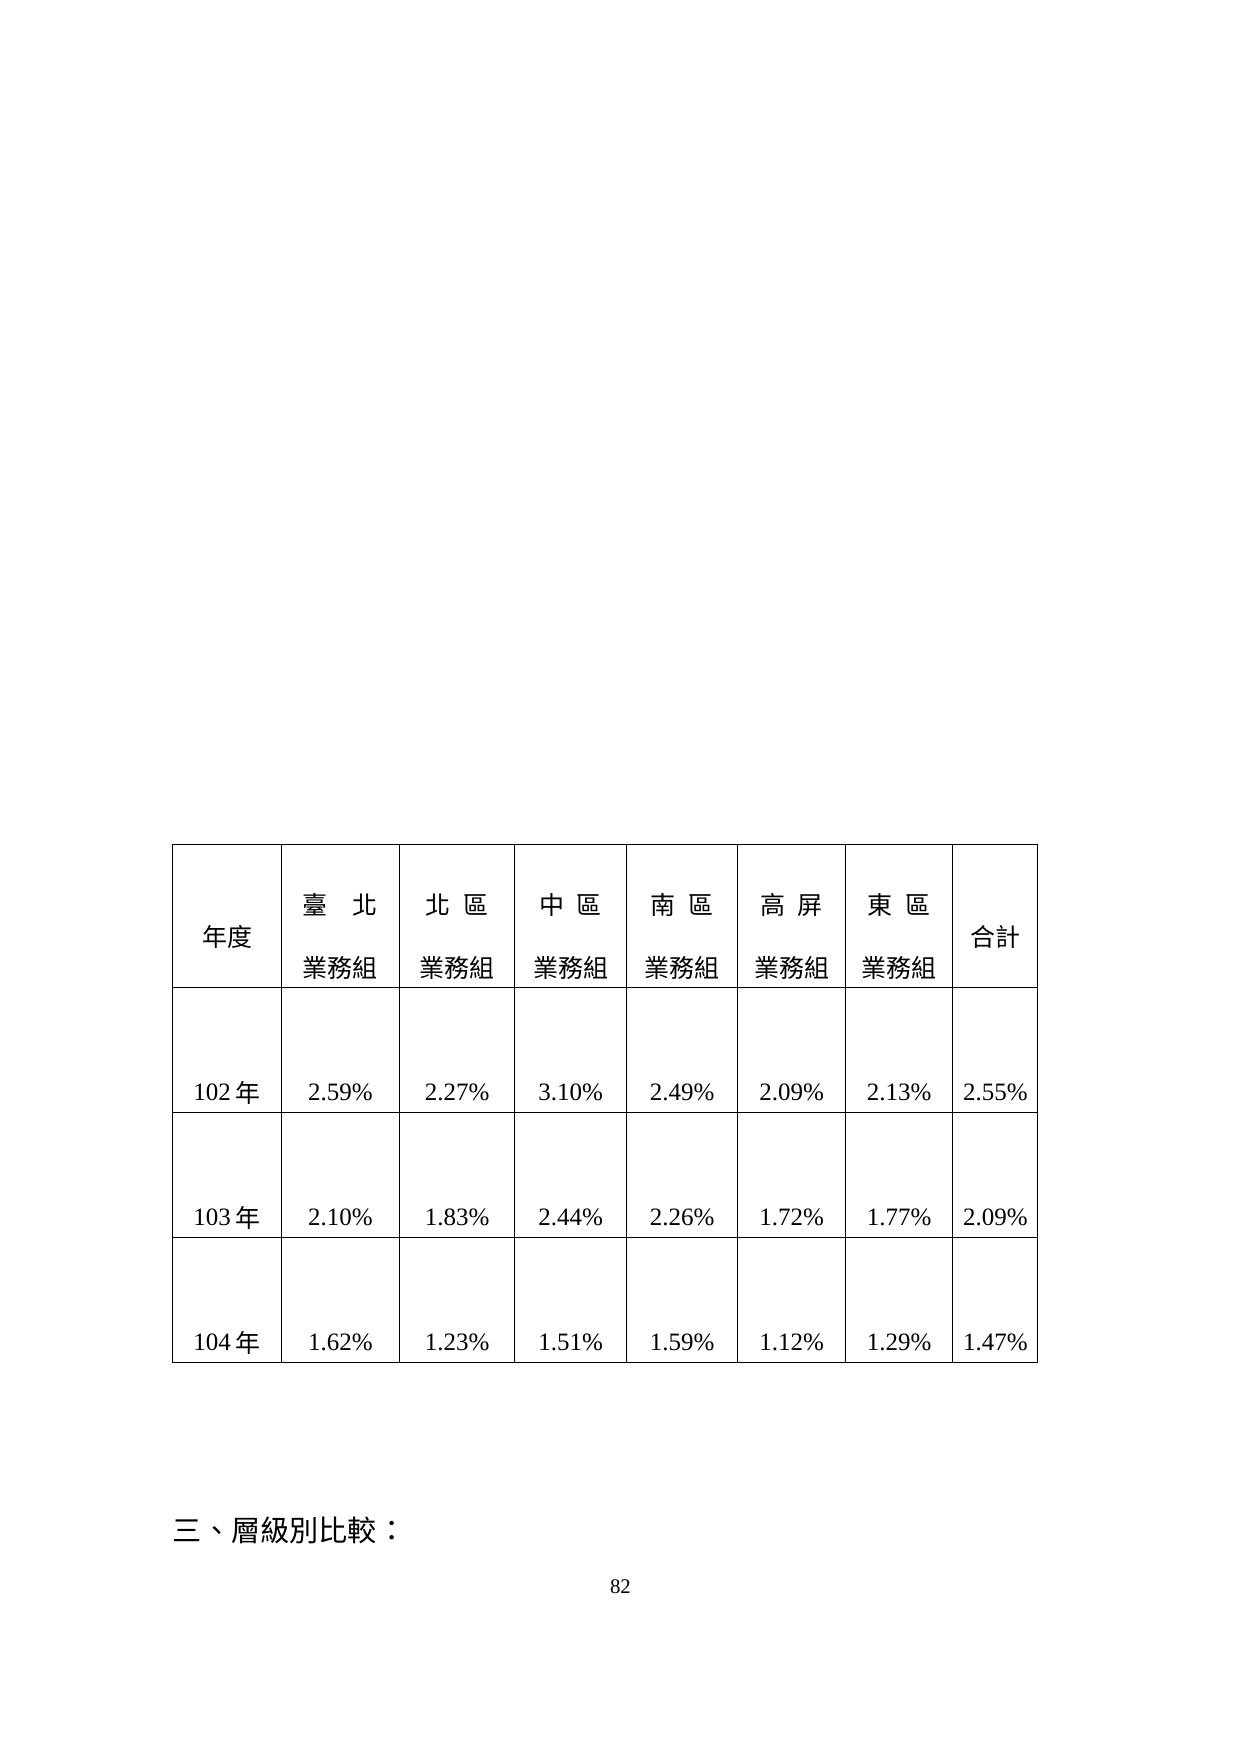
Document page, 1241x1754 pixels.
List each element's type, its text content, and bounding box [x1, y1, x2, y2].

table_cell [737, 175, 846, 237]
table_cell [514, 550, 626, 612]
table_cell [514, 425, 626, 487]
table_cell [626, 487, 737, 550]
table_cell 104年 [173, 1238, 281, 1362]
table_cell [514, 612, 626, 693]
table_cell [281, 237, 399, 300]
table_cell [173, 1363, 281, 1487]
table_cell 臺 北 業務組 [282, 845, 399, 987]
table_cell [626, 300, 737, 362]
table_cell [399, 425, 514, 487]
table_cell [399, 175, 514, 237]
table_cell [173, 237, 281, 300]
table_cell [173, 300, 281, 362]
table_cell [846, 694, 952, 844]
table_cell [737, 362, 846, 425]
table_cell 1.59% [627, 1238, 737, 1362]
table_cell [952, 694, 1038, 844]
table_cell [626, 425, 737, 487]
table_cell [846, 175, 952, 237]
table_cell [626, 237, 737, 300]
table_cell [399, 237, 514, 300]
table_cell [514, 487, 626, 550]
table_cell [399, 694, 514, 844]
table_cell [626, 1363, 737, 1487]
table_cell [173, 694, 281, 844]
table_cell [626, 612, 737, 693]
table_cell [846, 300, 952, 362]
table_cell [514, 175, 626, 237]
table_cell 南 區 業務組 [627, 845, 737, 987]
table_cell 103年 [173, 1113, 281, 1237]
table_cell [737, 300, 846, 362]
table_cell 2.44% [515, 1113, 626, 1237]
table_cell [399, 487, 514, 550]
table_cell 2.26% [627, 1113, 737, 1237]
table_cell 102年 [173, 988, 281, 1112]
table_cell 高 屏 業務組 [738, 845, 845, 987]
table_cell [514, 1363, 626, 1487]
table_cell [737, 1363, 846, 1487]
table_cell [281, 1363, 399, 1487]
table_cell 2.10% [282, 1113, 399, 1237]
table_cell 1.51% [515, 1238, 626, 1362]
table_cell 1.29% [846, 1238, 952, 1362]
table_cell [281, 175, 399, 237]
table_cell [952, 425, 1038, 487]
table_cell [846, 362, 952, 425]
table_cell 1.12% [738, 1238, 845, 1362]
table_cell [846, 550, 952, 612]
table_cell [952, 612, 1038, 693]
table_cell [173, 425, 281, 487]
table_cell [281, 362, 399, 425]
table_cell [281, 425, 399, 487]
table_cell 1.47% [953, 1238, 1037, 1362]
table_cell [173, 362, 281, 425]
table_cell 1.62% [282, 1238, 399, 1362]
table_cell [399, 300, 514, 362]
table_cell 年度 [173, 845, 281, 987]
table_cell [626, 362, 737, 425]
table_cell 2.13% [846, 988, 952, 1112]
table_cell [281, 612, 399, 693]
table_cell 三、層級別比較： [173, 1487, 1038, 1550]
table_cell [952, 362, 1038, 425]
table_cell 2.55% [953, 988, 1037, 1112]
table_cell [952, 1363, 1038, 1487]
table_cell [626, 175, 737, 237]
table_cell [399, 1363, 514, 1487]
table_cell [399, 362, 514, 425]
table_cell [514, 694, 626, 844]
table_cell [173, 612, 281, 693]
table_cell [952, 487, 1038, 550]
table_cell [281, 487, 399, 550]
table_cell [514, 300, 626, 362]
table_cell [846, 487, 952, 550]
table_cell 2.27% [400, 988, 514, 1112]
table_cell 1.72% [738, 1113, 845, 1237]
table_cell [737, 612, 846, 693]
table_cell [737, 550, 846, 612]
table_cell 3.10% [515, 988, 626, 1112]
table_cell [514, 237, 626, 300]
table_cell [626, 550, 737, 612]
table_cell 1.83% [400, 1113, 514, 1237]
table_cell [846, 1363, 952, 1487]
table_cell [846, 425, 952, 487]
table_cell [737, 237, 846, 300]
table_cell 1.23% [400, 1238, 514, 1362]
table_cell [173, 175, 281, 237]
table_cell 中 區 業務組 [515, 845, 626, 987]
table_cell [846, 612, 952, 693]
table_cell [281, 694, 399, 844]
table_cell [514, 362, 626, 425]
table_cell 1.77% [846, 1113, 952, 1237]
table_cell [952, 550, 1038, 612]
table_cell [399, 550, 514, 612]
table_cell [281, 550, 399, 612]
table_cell 北 區 業務組 [400, 845, 514, 987]
table_cell [846, 237, 952, 300]
table_cell [952, 175, 1038, 237]
table_cell [737, 487, 846, 550]
table_cell [737, 694, 846, 844]
table_cell 2.59% [282, 988, 399, 1112]
table_cell [952, 300, 1038, 362]
table_cell 2.49% [627, 988, 737, 1112]
table_cell [399, 612, 514, 693]
table_cell [173, 550, 281, 612]
table_cell 2.09% [738, 988, 845, 1112]
table_cell 2.09% [953, 1113, 1037, 1237]
table_cell [626, 694, 737, 844]
table_cell 東 區 業務組 [846, 845, 952, 987]
table_cell [173, 487, 281, 550]
table_cell [281, 300, 399, 362]
table_cell [952, 237, 1038, 300]
table_cell 合計 [953, 845, 1037, 987]
table_cell [737, 425, 846, 487]
